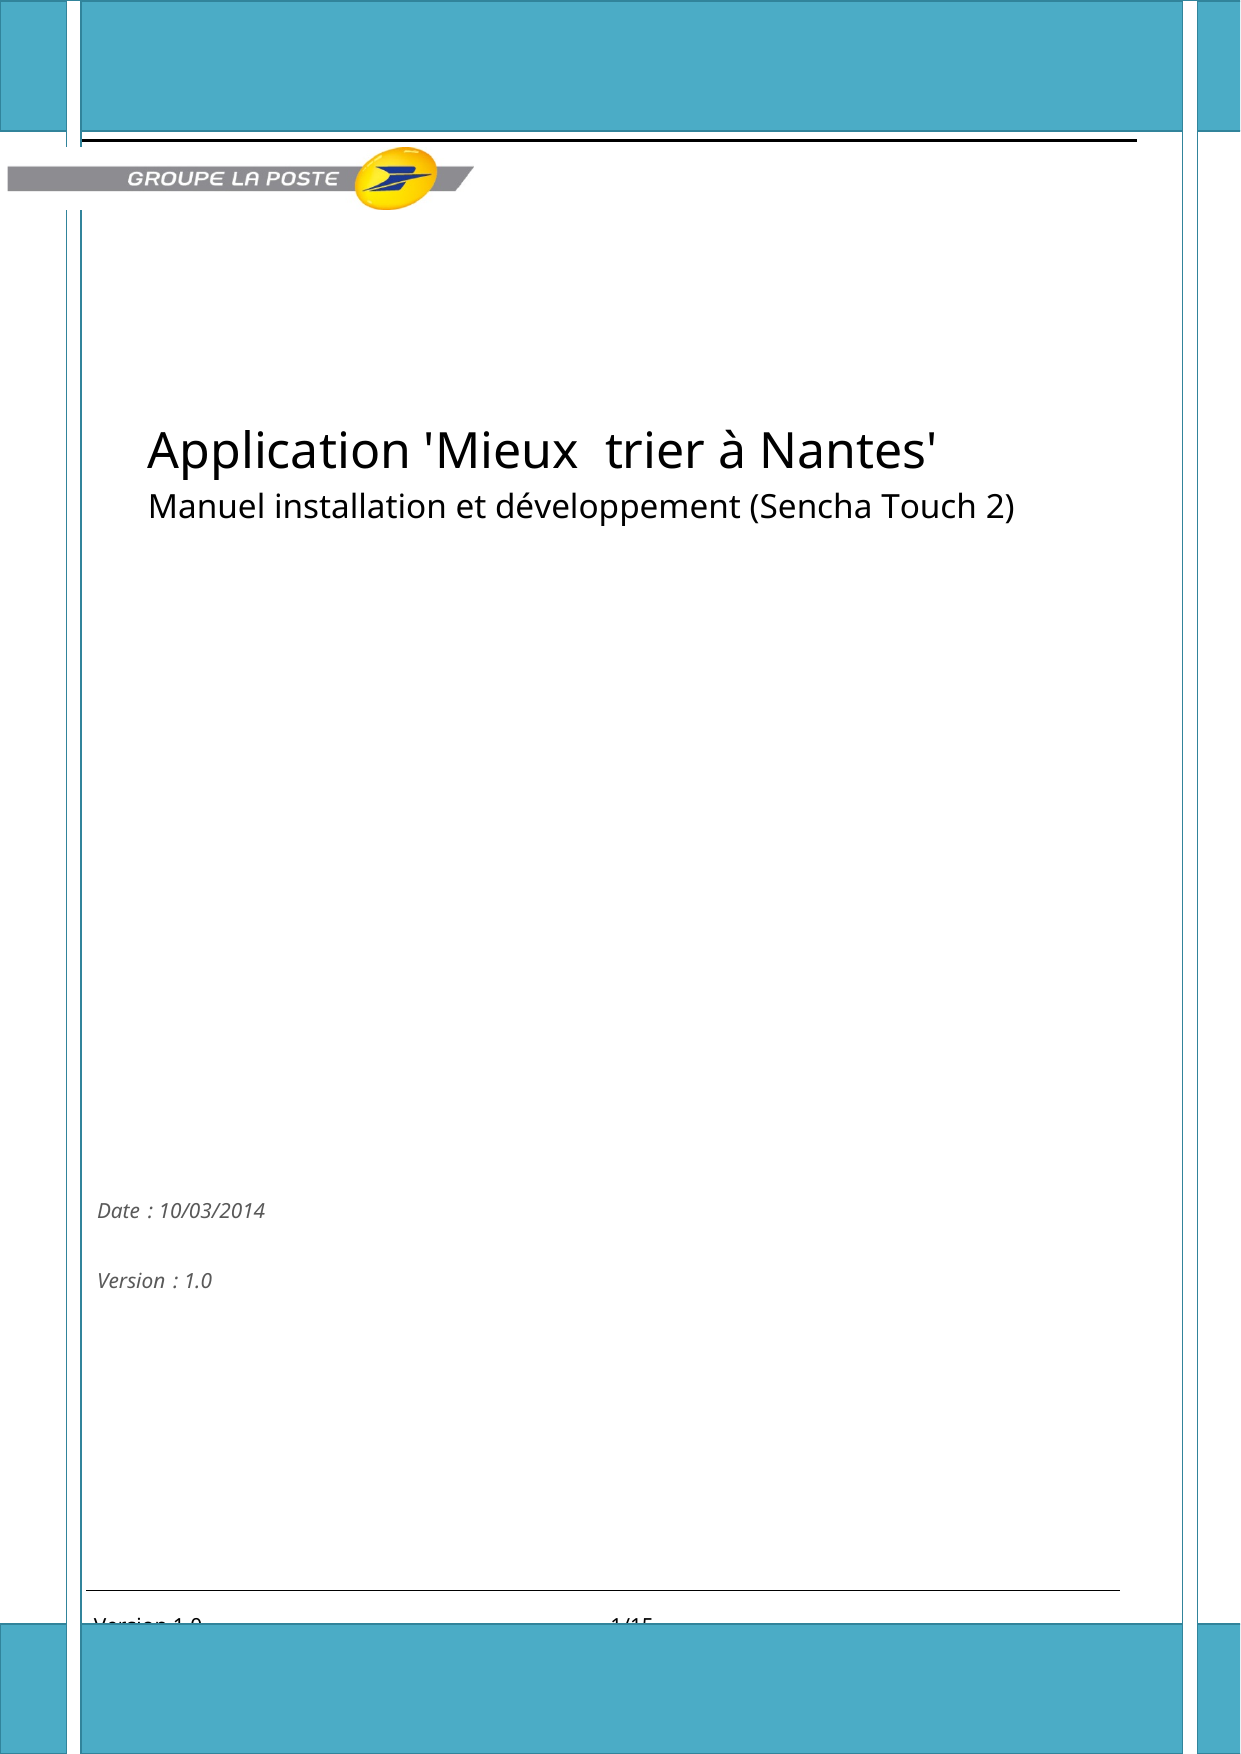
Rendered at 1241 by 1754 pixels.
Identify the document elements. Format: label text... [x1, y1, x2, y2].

picture [7, 147, 474, 210]
table_cell [82, 1316, 878, 1386]
table_cell Version : 1.0 [82, 1245, 878, 1316]
text Manuel installation et développement (Sencha Touch 2) [82, 483, 1137, 528]
table_header Date : 10/03/2014 [82, 1175, 878, 1245]
text Application 'Mieux trier à Nantes' [82, 414, 1137, 483]
